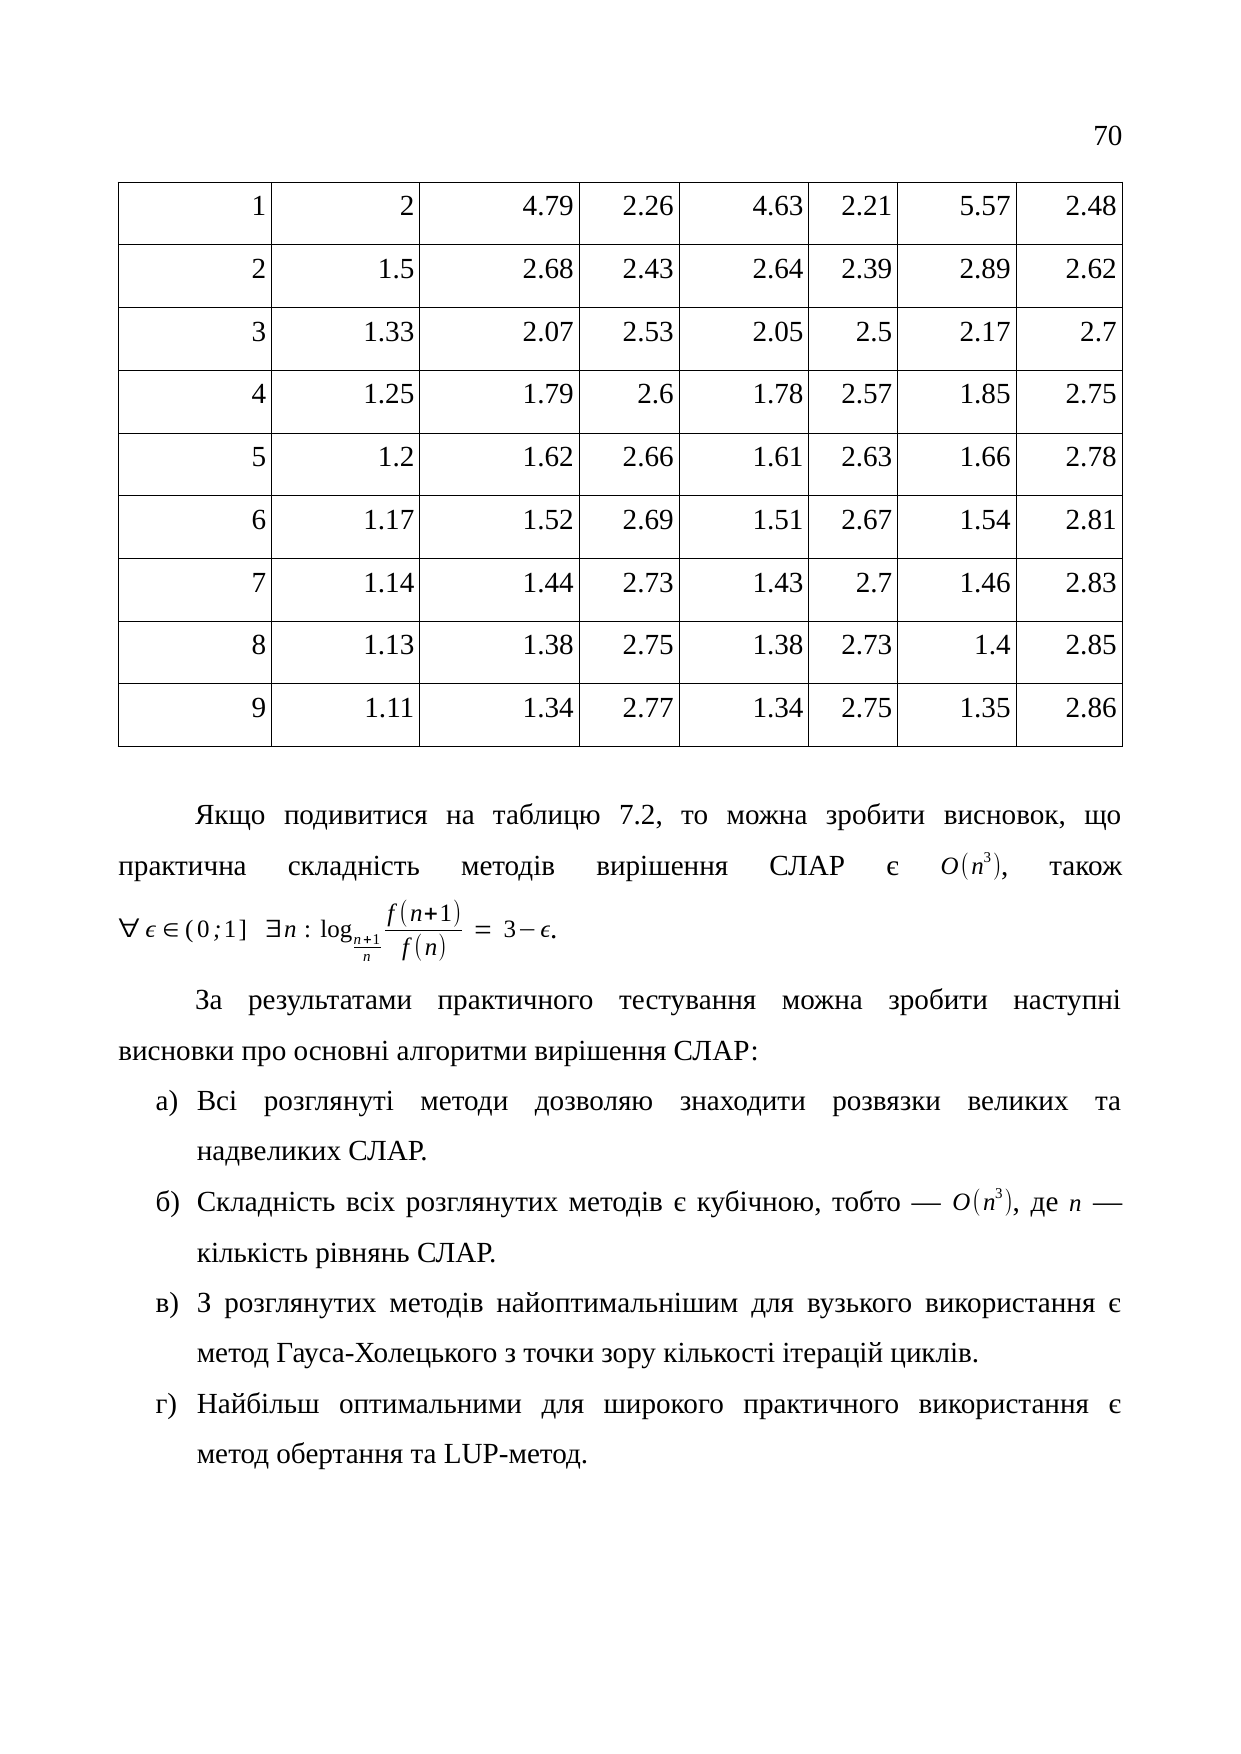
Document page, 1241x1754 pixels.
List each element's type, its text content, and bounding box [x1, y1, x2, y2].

table_cell 2.75 [809, 684, 897, 746]
table_cell 1.38 [420, 622, 579, 683]
table_cell 1.51 [680, 496, 808, 558]
table_cell 2.6 [580, 371, 679, 432]
table_cell 3 [119, 308, 271, 370]
table_cell 1.54 [898, 496, 1016, 558]
table_cell 1.61 [680, 434, 808, 495]
table_cell 2.17 [898, 308, 1016, 370]
table_cell 2 [119, 245, 271, 307]
list З розглянутих методів найоптимальнішим для вузького використання є метод Гауса-Холецького з точки зору кількості ітерацій циклів. [155, 1285, 1122, 1369]
table_cell 1.34 [420, 684, 579, 746]
table_cell 4.63 [680, 183, 808, 244]
table_cell 4.79 [420, 183, 579, 244]
table_cell 1.5 [272, 245, 419, 307]
list Всі розглянуті методи дозволяю знаходити розвязки великих та надвеликих СЛАР. [155, 1083, 1122, 1167]
table_cell 2.26 [580, 183, 679, 244]
table_cell 2.75 [580, 622, 679, 683]
table_cell 2.89 [898, 245, 1016, 307]
table_cell 1.11 [272, 684, 419, 746]
table_cell 1.44 [420, 559, 579, 621]
table_cell 9 [119, 684, 271, 746]
table_cell 2.48 [1017, 183, 1122, 244]
table_cell 7 [119, 559, 271, 621]
table_cell 2.7 [809, 559, 897, 621]
table_cell 2.85 [1017, 622, 1122, 683]
table_cell 2.86 [1017, 684, 1122, 746]
table_cell 2.83 [1017, 559, 1122, 621]
table_cell 1.62 [420, 434, 579, 495]
table_cell 2.43 [580, 245, 679, 307]
table_cell 1.52 [420, 496, 579, 558]
table_cell 1.13 [272, 622, 419, 683]
list Складність всіх розглянутих методів є кубічною, тобто — , де — кількість рівнянь СЛАР. [155, 1184, 1122, 1268]
table_cell 6 [119, 496, 271, 558]
table_cell 2.57 [809, 371, 897, 432]
table_cell 8 [119, 622, 271, 683]
table_cell 2.69 [580, 496, 679, 558]
table_cell 1.85 [898, 371, 1016, 432]
table_cell 1.33 [272, 308, 419, 370]
list Найбільш оптимальними для широкого практичного використання є метод обертання та LUP-метод. [155, 1386, 1122, 1470]
table_cell 1.35 [898, 684, 1016, 746]
table_cell 2.73 [580, 559, 679, 621]
table_cell 2.78 [1017, 434, 1122, 495]
table_cell 2.67 [809, 496, 897, 558]
table_cell 2.39 [809, 245, 897, 307]
table_cell 1.38 [680, 622, 808, 683]
table_cell 1.17 [272, 496, 419, 558]
text За результатами практичного тестування можна зробити наступні висновки про основні алгоритми вирішення СЛАР: [118, 982, 1122, 1066]
table_cell 2.64 [680, 245, 808, 307]
table_cell 2.73 [809, 622, 897, 683]
table_cell 2 [272, 183, 419, 244]
table_cell 1.78 [680, 371, 808, 432]
table_cell 2.63 [809, 434, 897, 495]
text Якщо подивитися на таблицю 7.2, то можна зробити висновок, що практична складність методів вирішення СЛАР є , також . [118, 797, 1122, 966]
table_cell 5 [119, 434, 271, 495]
table_cell 1.43 [680, 559, 808, 621]
table_cell 2.68 [420, 245, 579, 307]
table_cell 2.81 [1017, 496, 1122, 558]
table_cell 1.34 [680, 684, 808, 746]
table_cell 1.4 [898, 622, 1016, 683]
table_cell 1.79 [420, 371, 579, 432]
table_cell 2.53 [580, 308, 679, 370]
table_cell 1.14 [272, 559, 419, 621]
table_cell 1 [119, 183, 271, 244]
table_cell 2.21 [809, 183, 897, 244]
table_cell 2.62 [1017, 245, 1122, 307]
table_cell 2.75 [1017, 371, 1122, 432]
table_cell 2.7 [1017, 308, 1122, 370]
table_cell 2.07 [420, 308, 579, 370]
table_cell 2.66 [580, 434, 679, 495]
table_cell 2.5 [809, 308, 897, 370]
table_cell 2.77 [580, 684, 679, 746]
table_cell 2.05 [680, 308, 808, 370]
table_cell 1.46 [898, 559, 1016, 621]
table_cell 1.2 [272, 434, 419, 495]
table_cell 1.66 [898, 434, 1016, 495]
table_cell 5.57 [898, 183, 1016, 244]
table_cell 4 [119, 371, 271, 432]
table_cell 1.25 [272, 371, 419, 432]
